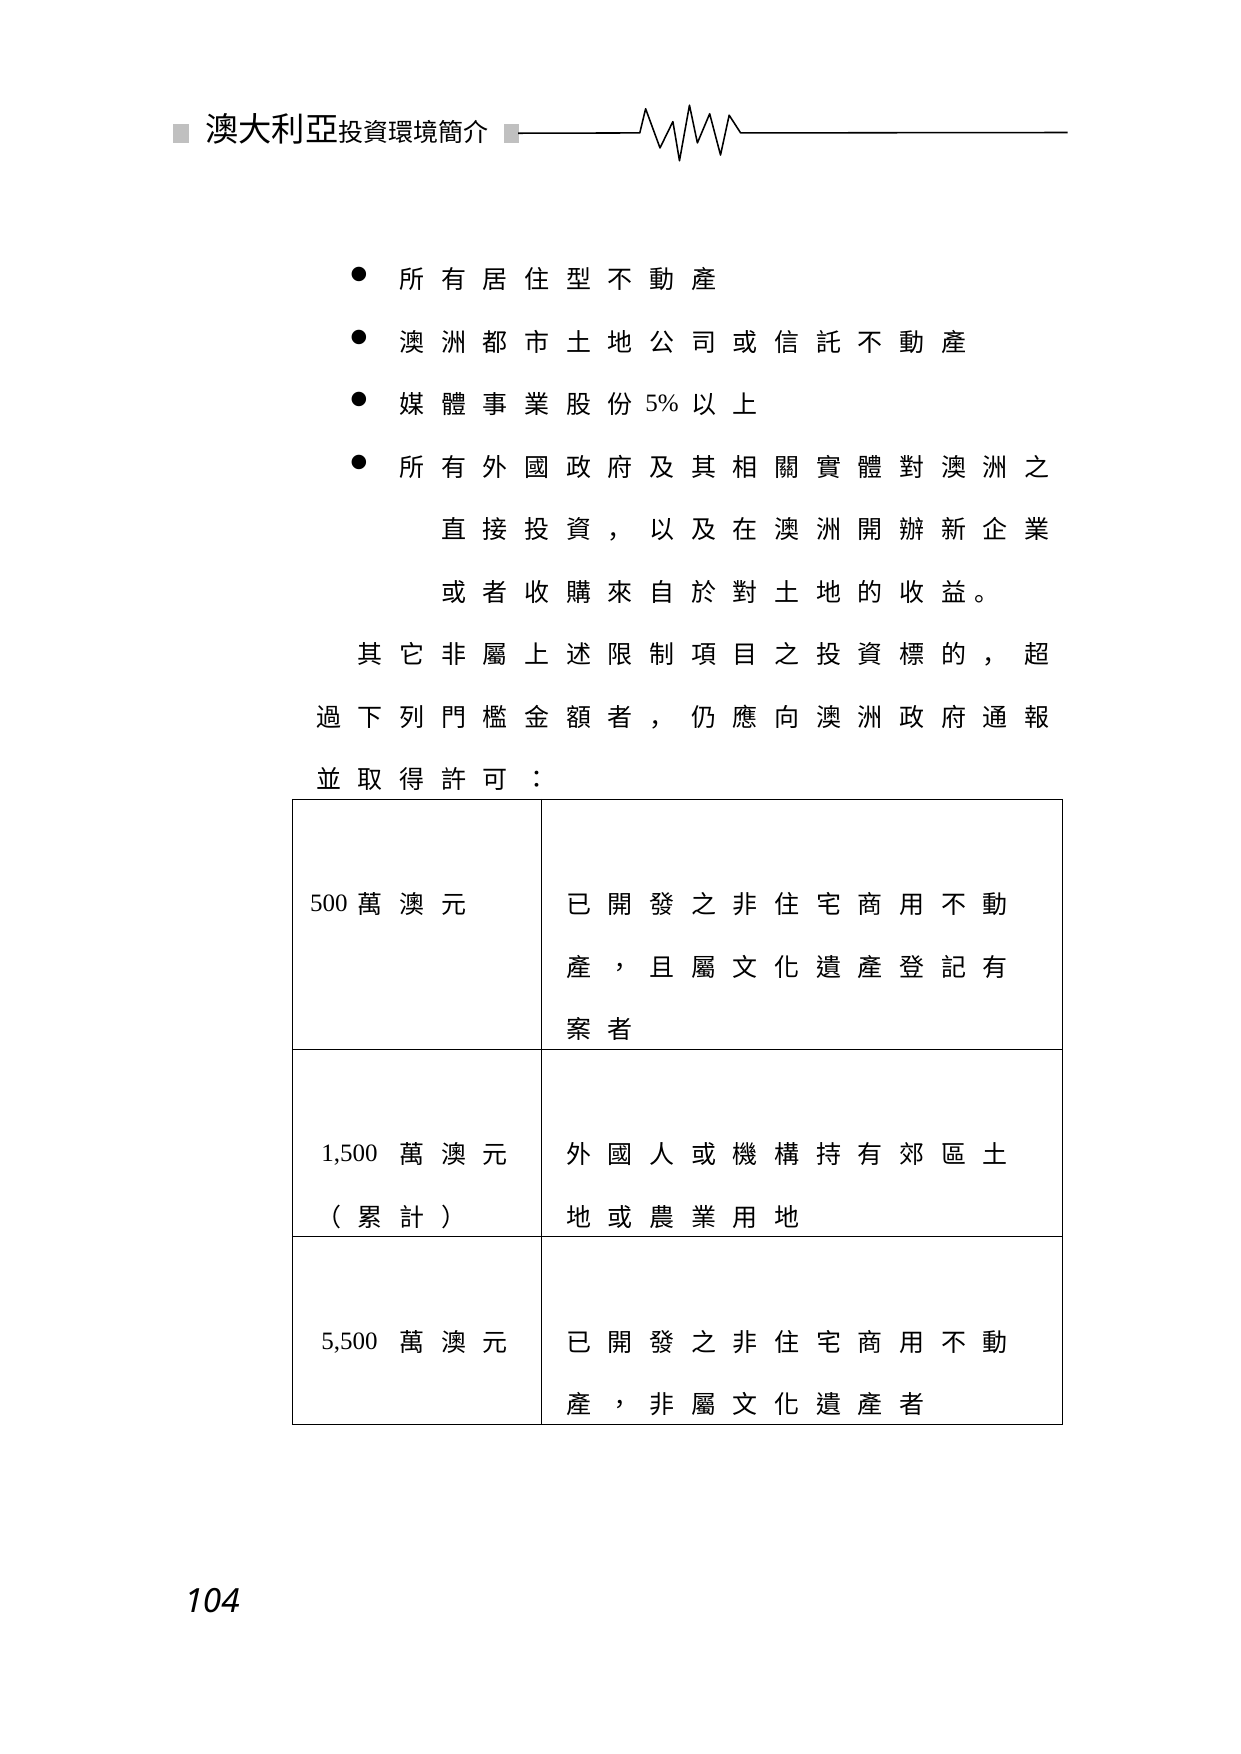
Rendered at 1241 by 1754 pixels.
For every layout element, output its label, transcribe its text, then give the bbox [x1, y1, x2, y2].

table_cell 1,500萬澳元（累計） [293, 1050, 541, 1236]
list 澳洲都市土地公司或信託不動產 [331, 299, 1058, 361]
list 所有外國政府及其相關實體對澳洲之直接投資，以及在澳洲開辦新企業或者收購來自於對土地的收益。 [331, 424, 1058, 611]
list 媒體事業股份5%以上 [331, 361, 1058, 424]
table_cell 5,500萬澳元 [293, 1237, 541, 1424]
list 所有居住型不動產 [331, 236, 1058, 299]
text 其它非屬上述限制項目之投資標的，超過下列門檻金額者，仍應向澳洲政府通報並取得許可： [281, 611, 1058, 799]
table_header 已開發之非住宅商用不動產，且屬文化遺產登記有案者 [542, 800, 1062, 1049]
table_cell 外國人或機構持有郊區土地或農業用地 [542, 1050, 1062, 1236]
table_cell 已開發之非住宅商用不動產，非屬文化遺產者 [542, 1237, 1062, 1424]
table_header 500萬澳元 [293, 800, 541, 1049]
